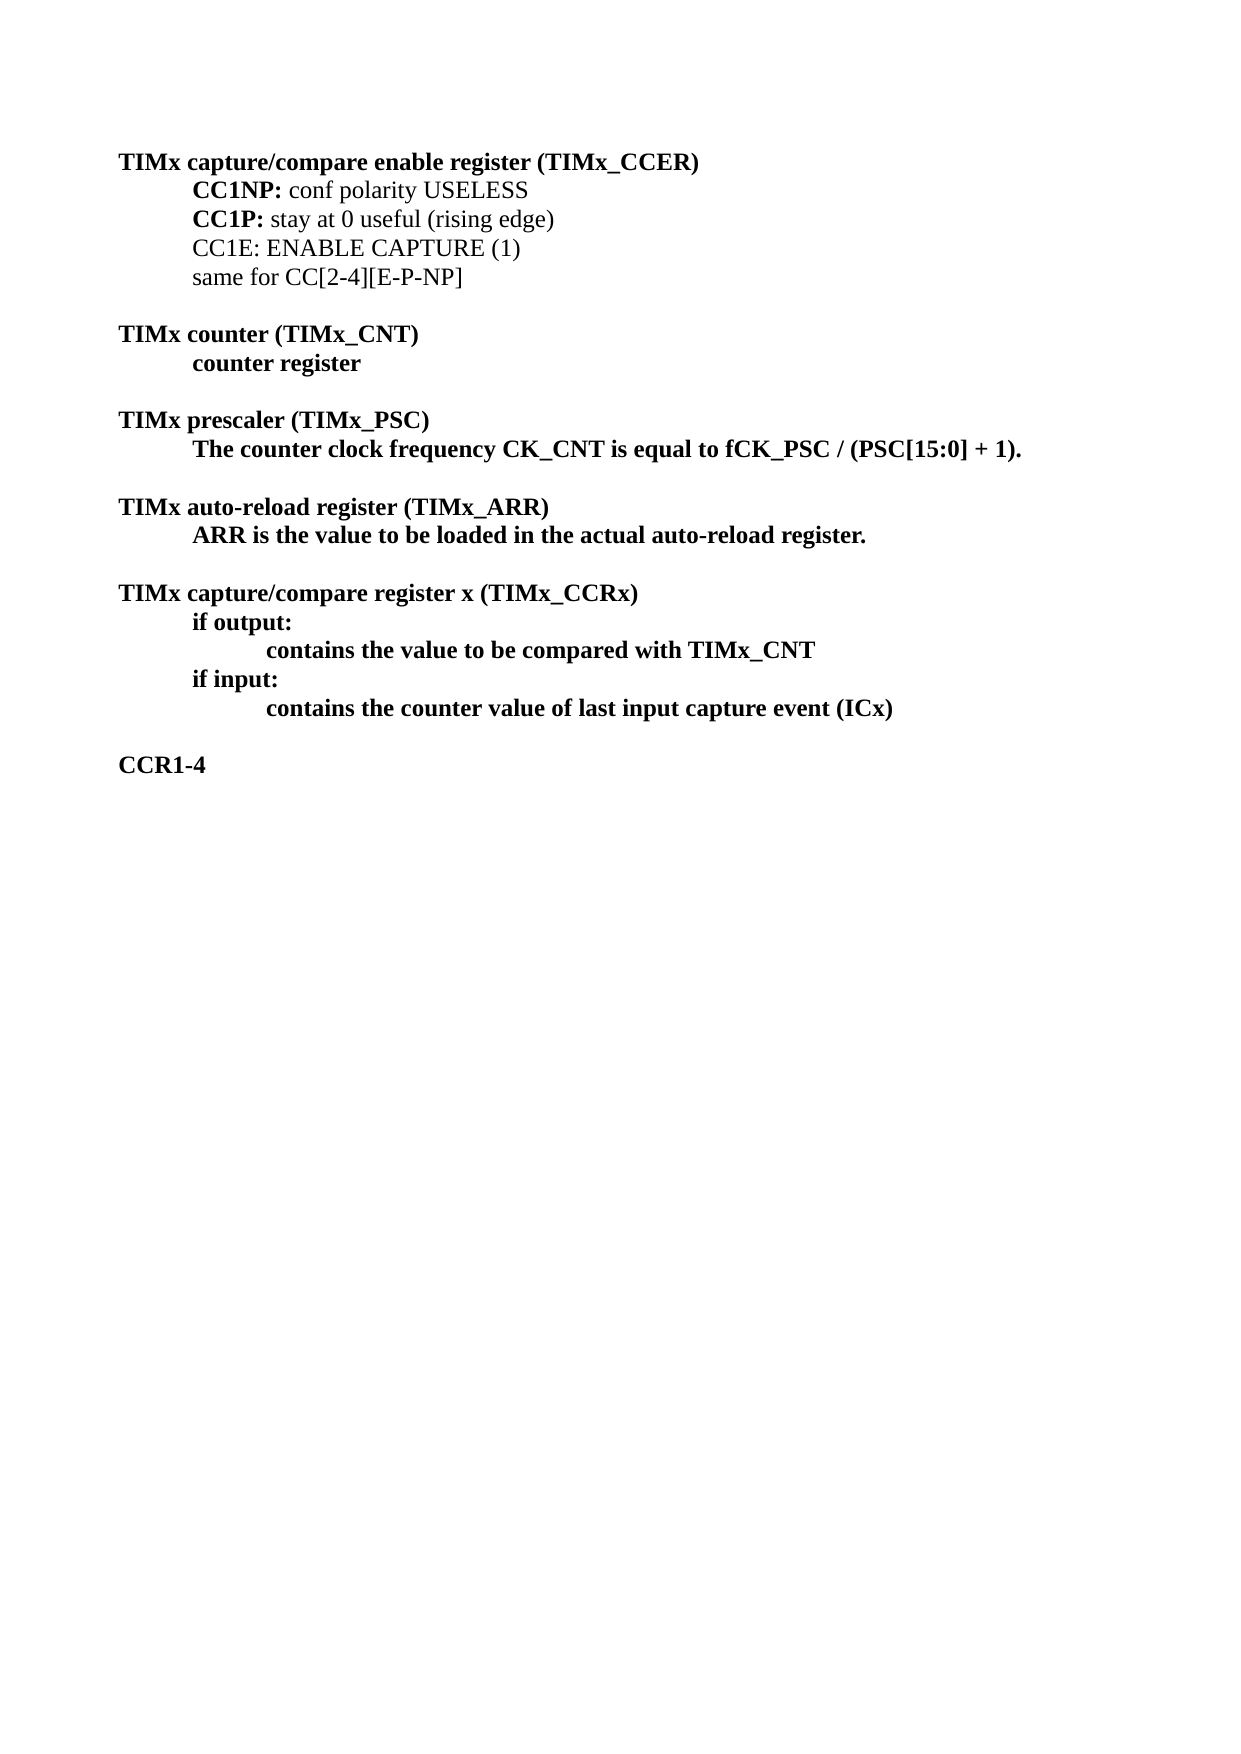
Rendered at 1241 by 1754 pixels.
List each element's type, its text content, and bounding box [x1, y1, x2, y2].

text if output: [118, 607, 1122, 636]
text TIMx prescaler (TIMx_PSC) [118, 406, 1122, 434]
text CC1P: stay at 0 useful (rising edge) [118, 204, 1122, 233]
text contains the counter value of last input capture event (ICx) [118, 693, 1122, 722]
text if input: [118, 664, 1122, 693]
text contains the value to be compared with TIMx_CNT [118, 636, 1122, 664]
text CC1NP: conf polarity USELESS [118, 176, 1122, 204]
text CCR1-4 [118, 751, 1122, 779]
text TIMx capture/compare enable register (TIMx_CCER) [118, 147, 1122, 176]
text The counter clock frequency CK_CNT is equal to fCK_PSC / (PSC[15:0] + 1). [118, 434, 1122, 463]
text ARR is the value to be loaded in the actual auto-reload register. [118, 521, 1122, 549]
text TIMx capture/compare register x (TIMx_CCRx) [118, 578, 1122, 607]
text TIMx counter (TIMx_CNT) [118, 319, 1122, 348]
text same for CC[2-4][E-P-NP] [118, 262, 1122, 291]
text TIMx auto-reload register (TIMx_ARR) [118, 492, 1122, 521]
text CC1E: ENABLE CAPTURE (1) [118, 233, 1122, 262]
text counter register [118, 348, 1122, 377]
